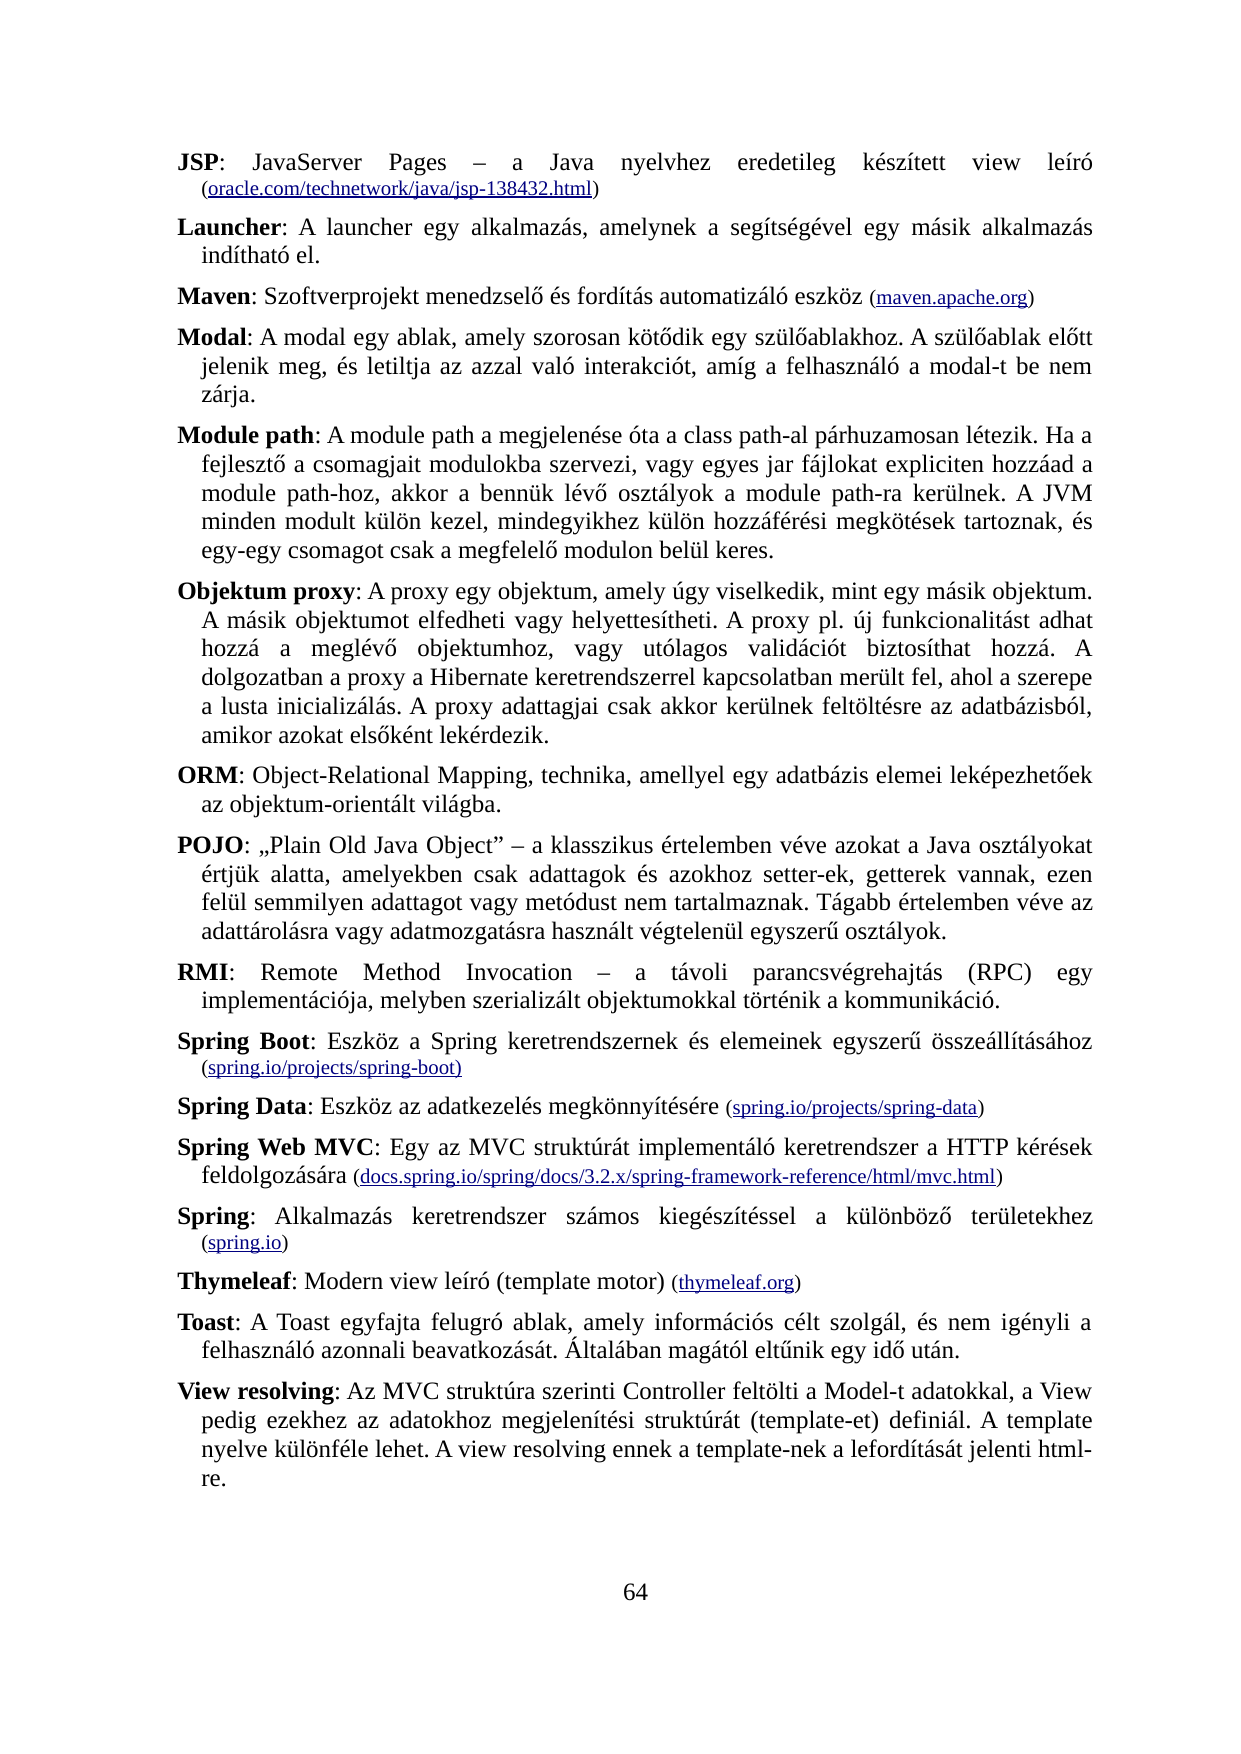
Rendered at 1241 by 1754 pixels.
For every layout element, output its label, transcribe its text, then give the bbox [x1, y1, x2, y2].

text Spring Web MVC: Egy az MVC struktúrát implementáló keretrendszer a HTTP kérések feldolgozására (docs.spring.io/spring/docs/3.2.x/spring-framework-reference/html/mvc.html) [177, 1132, 1093, 1189]
text Objektum proxy: A proxy egy objektum, amely úgy viselkedik, mint egy másik objektum. A másik objektumot elfedheti vagy helyettesítheti. A proxy pl. új funkcionalitást adhat hozzá a meglévő objektumhoz, vagy utólagos validációt biztosíthat hozzá. A dolgozatban a proxy a Hibernate keretrendszerrel kapcsolatban merült fel, ahol a szerepe a lusta inicializálás. A proxy adattagjai csak akkor kerülnek feltöltésre az adatbázisból, amikor azokat elsőként lekérdezik. [177, 576, 1093, 748]
text Spring Data: Eszköz az adatkezelés megkönnyítésére (spring.io/projects/spring-data) [177, 1091, 1093, 1120]
text Thymeleaf: Modern view leíró (template motor) (thymeleaf.org) [177, 1266, 1093, 1295]
text RMI: Remote Method Invocation – a távoli parancsvégrehajtás (RPC) egy implementációja, melyben szerializált objektumokkal történik a kommunikáció. [177, 957, 1093, 1014]
text Spring Boot: Eszköz a Spring keretrendszernek és elemeinek egyszerű összeállításához (spring.io/projects/spring-boot) [177, 1026, 1093, 1079]
text POJO: „Plain Old Java Object” – a klasszikus értelemben véve azokat a Java osztályokat értjük alatta, amelyekben csak adattagok és azokhoz setter-ek, getterek vannak, ezen felül semmilyen adattagot vagy metódust nem tartalmaznak. Tágabb értelemben véve az adattárolásra vagy adatmozgatásra használt végtelenül egyszerű osztályok. [177, 830, 1093, 945]
text Module path: A module path a megjelenése óta a class path-al párhuzamosan létezik. Ha a fejlesztő a csomagjait modulokba szervezi, vagy egyes jar fájlokat expliciten hozzáad a module path-hoz, akkor a bennük lévő osztályok a module path-ra kerülnek. A JVM minden modult külön kezel, mindegyikhez külön hozzáférési megkötések tartoznak, és egy-egy csomagot csak a megfelelő modulon belül keres. [177, 420, 1093, 564]
text Launcher: A launcher egy alkalmazás, amelynek a segítségével egy másik alkalmazás indítható el. [177, 212, 1093, 269]
text Maven: Szoftverprojekt menedzselő és fordítás automatizáló eszköz (maven.apache.org) [177, 281, 1093, 310]
text Spring: Alkalmazás keretrendszer számos kiegészítéssel a különböző területekhez (spring.io) [177, 1201, 1093, 1254]
text ORM: Object-Relational Mapping, technika, amellyel egy adatbázis elemei leképezhetőek az objektum-orientált világba. [177, 760, 1093, 818]
text JSP: JavaServer Pages – a Java nyelvhez eredetileg készített view leíró (oracle.com/technetwork/java/jsp-138432.html) [177, 147, 1093, 200]
text Toast: A Toast egyfajta felugró ablak, amely információs célt szolgál, és nem igényli a felhasználó azonnali beavatkozását. Általában magától eltűnik egy idő után. [177, 1307, 1093, 1364]
text Modal: A modal egy ablak, amely szorosan kötődik egy szülőablakhoz. A szülőablak előtt jelenik meg, és letiltja az azzal való interakciót, amíg a felhasználó a modal-t be nem zárja. [177, 322, 1093, 408]
text View resolving: Az MVC struktúra szerinti Controller feltölti a Model-t adatokkal, a View pedig ezekhez az adatokhoz megjelenítési struktúrát (template-et) definiál. A template nyelve különféle lehet. A view resolving ennek a template-nek a lefordítását jelenti html-re. [177, 1376, 1093, 1491]
